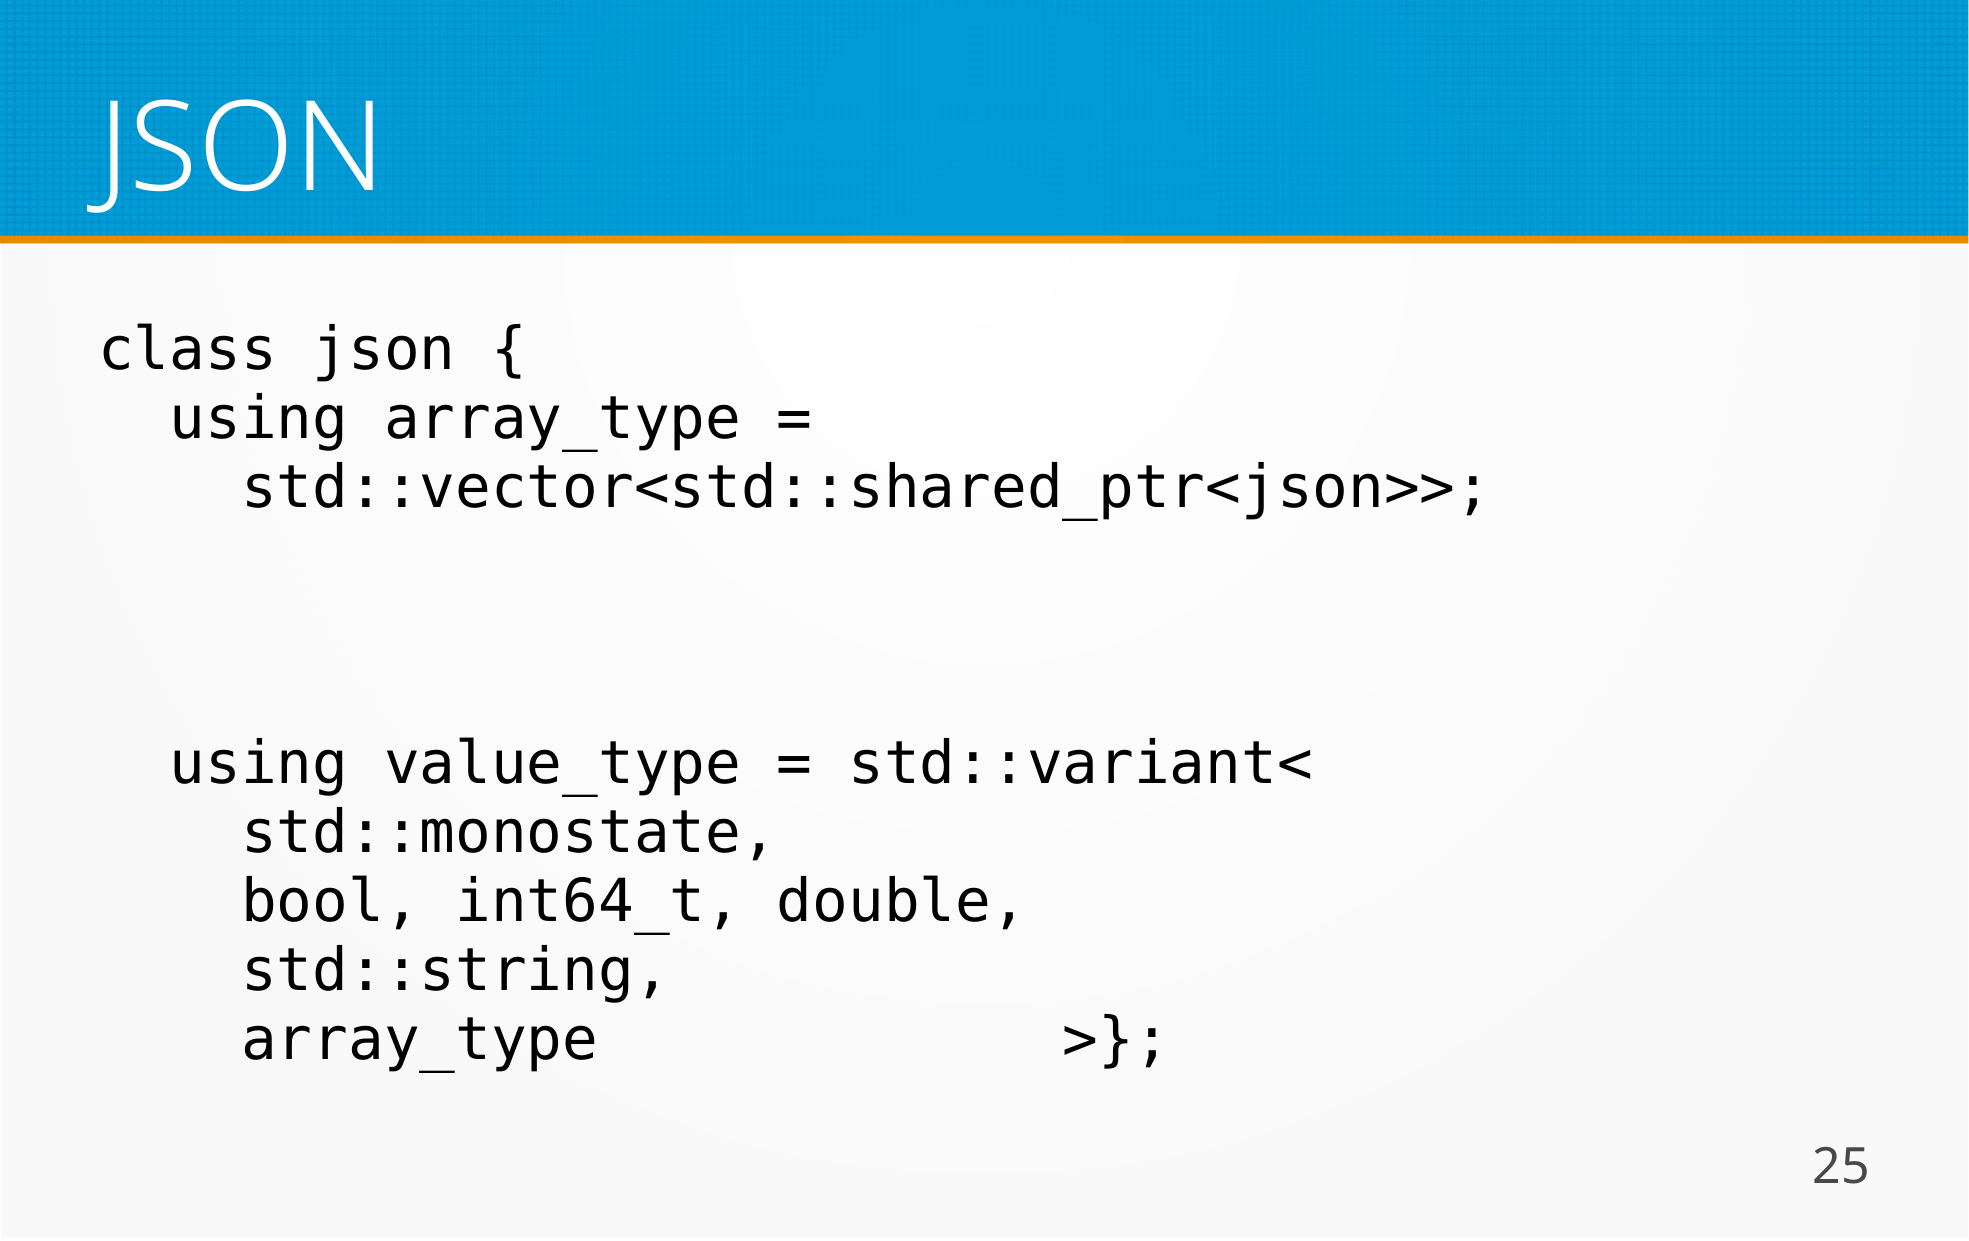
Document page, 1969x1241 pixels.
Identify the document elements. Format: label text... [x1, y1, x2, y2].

picture [0, 236, 1969, 1241]
title JSON [98, 19, 1870, 227]
list class json { using array_type = std::vector<std::shared_ptr<json>>; using value_type = std::variant< std::monostate, bool, int64_t, double, std::string, array_type >}; [98, 315, 1861, 1081]
